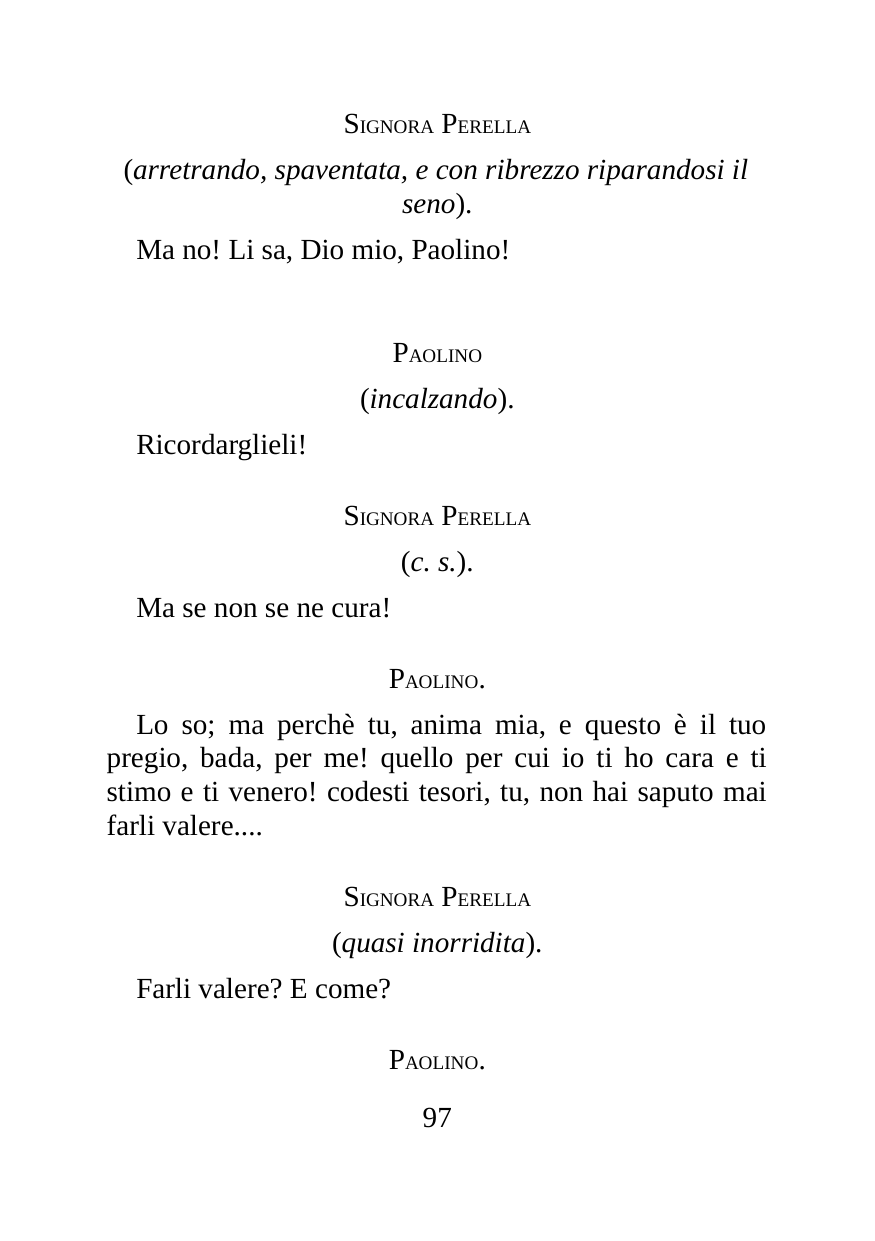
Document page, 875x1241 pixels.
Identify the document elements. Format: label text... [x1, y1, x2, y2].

text Paolino [106, 335, 768, 368]
text (c. s.). [106, 544, 768, 577]
text Ma se non se ne cura! [106, 590, 768, 623]
text Paolino. [106, 1042, 768, 1075]
text (arretrando, spaventata, e con ribrezzo riparandosi il seno). [106, 152, 768, 219]
text Lo so; ma perchè tu, anima mia, e questo è il tuo pregio, bada, per me! quello per cui io ti ho cara e ti stimo e ti venero! codesti tesori, tu, non hai saputo mai farli valere.... [106, 707, 768, 841]
text Farli valere? E come? [106, 971, 768, 1004]
text Signora Perella [106, 106, 768, 140]
text Signora Perella [106, 879, 768, 912]
text Paolino. [106, 661, 768, 694]
text Ricordarglieli! [106, 427, 768, 460]
text (quasi inorridita). [106, 925, 768, 958]
text Signora Perella [106, 498, 768, 531]
text (incalzando). [106, 381, 768, 414]
text Ma no! Li sa, Dio mio, Paolino! [106, 232, 768, 266]
